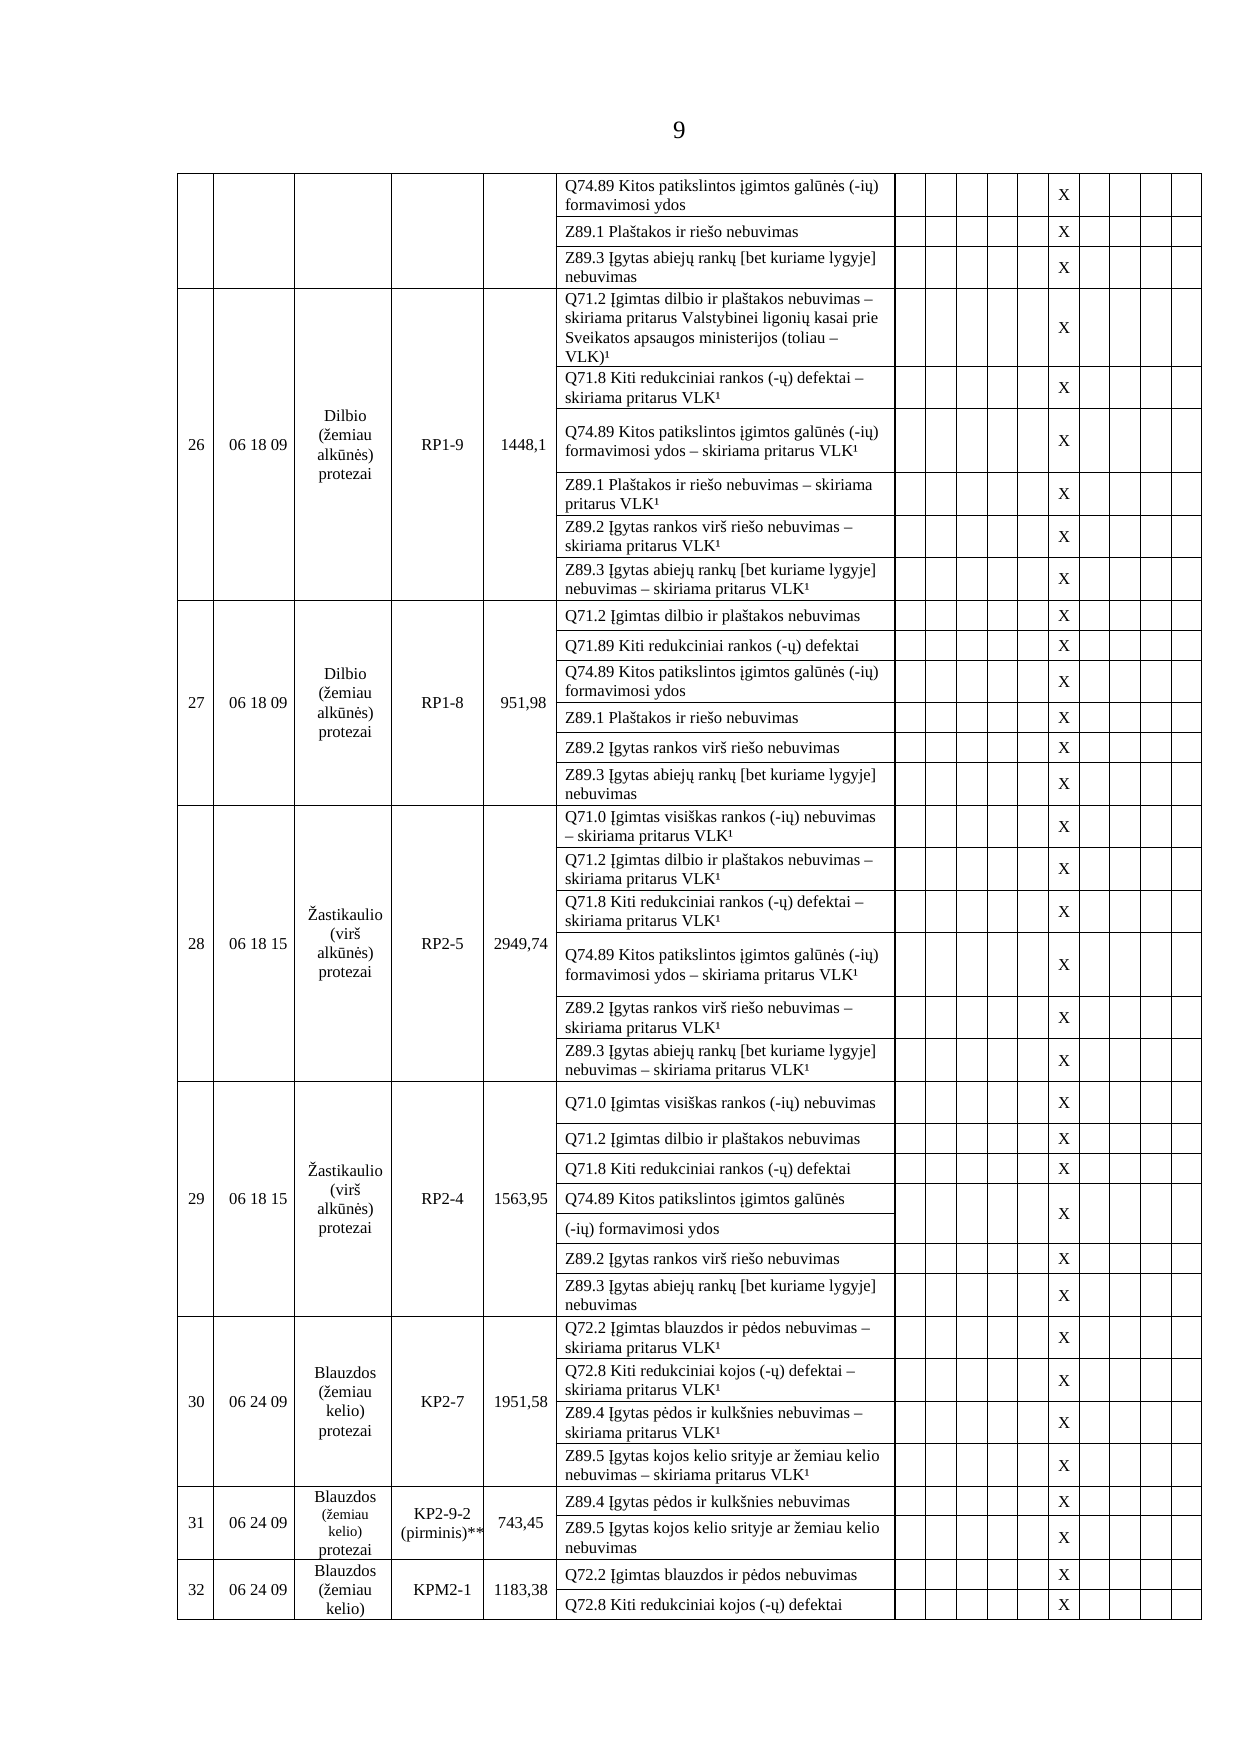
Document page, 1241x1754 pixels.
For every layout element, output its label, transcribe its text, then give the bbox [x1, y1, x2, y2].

table_cell Z89.2 Įgytas rankos virš riešo nebuvimas – skiriama pritarus VLK¹ [557, 516, 894, 557]
table_cell Blauzdos (žemiau kelio) protezai [295, 1317, 391, 1486]
table_cell [1018, 367, 1048, 408]
table_cell [926, 1560, 956, 1589]
table_cell [957, 1444, 987, 1486]
table_cell [1110, 1124, 1140, 1153]
table_cell [1202, 1515, 1206, 1559]
table_cell [957, 1402, 987, 1443]
table_cell [1018, 247, 1048, 288]
table_cell [1080, 409, 1109, 472]
table_cell Z89.5 Įgytas kojos kelio srityje ar žemiau kelio nebuvimas [557, 1516, 894, 1559]
table_cell [1206, 1273, 1212, 1316]
table_cell [1141, 473, 1171, 514]
table_cell X [1049, 1274, 1079, 1316]
table_cell [1110, 661, 1140, 702]
table_cell [1202, 762, 1206, 804]
table_cell [926, 1402, 956, 1443]
table_cell [1202, 1443, 1206, 1486]
table_cell [1080, 1402, 1109, 1443]
table_cell [1110, 1039, 1140, 1081]
table_cell Z89.3 Įgytas abiejų rankų [bet kuriame lygyje] nebuvimas – skiriama pritarus VLK¹ [557, 1039, 894, 1081]
table_cell Q72.8 Kiti redukciniai kojos (-ų) defektai [557, 1590, 894, 1619]
table_cell X [1049, 733, 1079, 762]
table_cell [957, 1124, 987, 1153]
table_cell [896, 217, 925, 246]
table_cell [1202, 173, 1206, 216]
table_cell [896, 733, 925, 762]
table_cell X [1049, 174, 1079, 216]
table_cell [896, 473, 925, 514]
table_cell 06 18 09 [214, 601, 294, 804]
table_cell [1172, 631, 1201, 659]
table_cell [1018, 217, 1048, 246]
table_cell [896, 997, 925, 1038]
table_cell [1110, 933, 1140, 996]
table_cell [1172, 1359, 1201, 1401]
table_cell [1172, 516, 1201, 557]
table_cell [1110, 1154, 1140, 1183]
table_cell [1202, 1243, 1206, 1273]
table_cell [1141, 1124, 1171, 1153]
table_cell X [1049, 891, 1079, 932]
table_cell [1206, 702, 1212, 732]
table_cell X [1049, 806, 1079, 847]
table_cell Z89.3 Įgytas abiejų rankų [bet kuriame lygyje] nebuvimas [557, 1274, 894, 1316]
table_cell Žastikaulio (virš alkūnės) protezai [295, 806, 391, 1081]
table_cell [896, 1359, 925, 1401]
table_cell [988, 1124, 1017, 1153]
table_cell [1172, 217, 1201, 246]
table_cell [1110, 1487, 1140, 1515]
table_cell [1202, 660, 1206, 702]
table_cell [1080, 558, 1109, 599]
table_cell 06 24 09 [214, 1317, 294, 1486]
table_cell X [1049, 1444, 1079, 1486]
table_cell [1172, 848, 1201, 889]
table_cell Q71.89 Kiti redukciniai rankos (-ų) defektai [557, 631, 894, 659]
table_cell [957, 1560, 987, 1589]
table_cell [988, 703, 1017, 732]
table_cell Q71.8 Kiti redukciniai rankos (-ų) defektai – skiriama pritarus VLK¹ [557, 367, 894, 408]
table_cell 1951,58 [484, 1317, 556, 1486]
table_cell RP2-5 [392, 806, 483, 1081]
table_cell [1018, 1359, 1048, 1401]
table_cell [1206, 515, 1212, 557]
table_cell X [1049, 1590, 1079, 1619]
table_cell 31 [178, 1487, 213, 1559]
table_cell X [1049, 1039, 1079, 1081]
table_cell [1080, 848, 1109, 889]
table_cell 06 18 09 [214, 289, 294, 599]
table_cell X [1049, 1082, 1079, 1123]
table_cell [896, 891, 925, 932]
table_cell [1172, 1082, 1201, 1123]
table_cell [1206, 408, 1212, 472]
table_cell 743,45 [484, 1487, 556, 1559]
table_cell Q74.89 Kitos patikslintos įgimtos galūnės (-ių) formavimosi ydos [557, 661, 894, 702]
table_cell Blauzdos (žemiau kelio) [295, 1560, 391, 1619]
table_cell [988, 473, 1017, 514]
table_cell [926, 703, 956, 732]
table_cell KPM2-1 [392, 1560, 483, 1619]
table_cell [1018, 174, 1048, 216]
table_cell [1202, 732, 1206, 762]
table_cell RP1-9 [392, 289, 483, 599]
table_cell [1172, 1444, 1201, 1486]
table_cell [1018, 601, 1048, 629]
table_cell [1202, 890, 1206, 932]
table_cell [896, 933, 925, 996]
table_cell [1110, 367, 1140, 408]
table_cell [1018, 1402, 1048, 1443]
table_cell [957, 1039, 987, 1081]
table_cell KP2-7 [392, 1317, 483, 1486]
table_cell X [1049, 933, 1079, 996]
table_cell [896, 1590, 925, 1619]
table_cell [1110, 631, 1140, 659]
table_cell [1110, 217, 1140, 246]
table_cell X [1049, 473, 1079, 514]
table_cell [926, 409, 956, 472]
table_cell [1172, 1154, 1201, 1183]
table_cell [926, 933, 956, 996]
table_cell 951,98 [484, 601, 556, 804]
table_cell X [1049, 1184, 1079, 1243]
table_cell [1206, 1589, 1212, 1619]
table_cell [896, 1184, 925, 1243]
table_cell [1172, 703, 1201, 732]
table_cell [1141, 703, 1171, 732]
table_cell Z89.4 Įgytas pėdos ir kulkšnies nebuvimas [557, 1487, 894, 1515]
table_cell [1172, 1039, 1201, 1081]
table_cell [926, 661, 956, 702]
table_cell [1141, 733, 1171, 762]
table_cell [1018, 703, 1048, 732]
table_cell [1206, 1081, 1212, 1123]
table_cell [926, 1444, 956, 1486]
table_cell [1141, 289, 1171, 366]
table_cell [1080, 473, 1109, 514]
table_cell X [1049, 661, 1079, 702]
table_cell X [1049, 1560, 1079, 1589]
table_cell Q71.2 Įgimtas dilbio ir plaštakos nebuvimas – skiriama pritarus Valstybinei ligonių kasai prie Sveikatos apsaugos ministerijos (toliau – VLK)¹ [557, 289, 894, 366]
table_cell [957, 806, 987, 847]
table_cell Q71.0 Įgimtas visiškas rankos (-ių) nebuvimas [557, 1082, 894, 1123]
table_cell [1141, 1487, 1171, 1515]
table_cell [1202, 1183, 1206, 1213]
table_cell [1080, 174, 1109, 216]
table_cell [1080, 1184, 1109, 1243]
table_cell [957, 703, 987, 732]
table_cell [957, 1154, 987, 1183]
table_cell [988, 516, 1017, 557]
table_cell [926, 1124, 956, 1153]
table_cell [926, 763, 956, 804]
table_cell [1141, 806, 1171, 847]
table_cell [988, 1154, 1017, 1183]
table_cell [1172, 473, 1201, 514]
table_cell 06 24 09 [214, 1487, 294, 1559]
table_cell Z89.2 Įgytas rankos virš riešo nebuvimas [557, 1244, 894, 1273]
table_cell [1202, 1589, 1206, 1619]
table_cell [957, 174, 987, 216]
table_cell [1202, 1316, 1206, 1358]
table_cell [957, 1244, 987, 1273]
table_cell 32 [178, 1560, 213, 1619]
table_cell [1206, 216, 1212, 246]
table_cell [1110, 891, 1140, 932]
table_cell Q72.2 Įgimtas blauzdos ir pėdos nebuvimas – skiriama pritarus VLK¹ [557, 1317, 894, 1358]
table_cell [1202, 216, 1206, 246]
table_cell [214, 174, 294, 288]
table_cell [1018, 1444, 1048, 1486]
table_cell [988, 1184, 1017, 1243]
table_cell [988, 247, 1017, 288]
table_cell [957, 733, 987, 762]
table_cell [896, 1154, 925, 1183]
table_cell Z89.1 Plaštakos ir riešo nebuvimas [557, 703, 894, 732]
table_cell [1172, 289, 1201, 366]
table_cell [988, 1244, 1017, 1273]
table_cell [1110, 806, 1140, 847]
table_cell [896, 1444, 925, 1486]
table_cell [896, 806, 925, 847]
table_cell [896, 1402, 925, 1443]
table_cell [1080, 933, 1109, 996]
table_cell Z89.3 Įgytas abiejų rankų [bet kuriame lygyje] nebuvimas [557, 763, 894, 804]
table_cell [957, 891, 987, 932]
table_cell [926, 558, 956, 599]
table_cell [896, 409, 925, 472]
table_cell [926, 1184, 956, 1243]
table_cell [1141, 1244, 1171, 1273]
table_cell [1080, 997, 1109, 1038]
table_cell [1202, 1153, 1206, 1183]
table_cell [1018, 1039, 1048, 1081]
table_cell 1183,38 [484, 1560, 556, 1619]
table_cell [1141, 1154, 1171, 1183]
table_cell [926, 174, 956, 216]
table_cell [1141, 1184, 1171, 1243]
table_cell Q72.2 Įgimtas blauzdos ir pėdos nebuvimas [557, 1560, 894, 1589]
table_cell Z89.5 Įgytas kojos kelio srityje ar žemiau kelio nebuvimas – skiriama pritarus VLK¹ [557, 1444, 894, 1486]
table_cell [1018, 848, 1048, 889]
table_cell [1202, 805, 1206, 847]
table_cell Z89.2 Įgytas rankos virš riešo nebuvimas – skiriama pritarus VLK¹ [557, 997, 894, 1038]
table_cell [1110, 997, 1140, 1038]
table_cell [896, 1516, 925, 1559]
table_cell [1141, 848, 1171, 889]
table_cell [988, 289, 1017, 366]
table_cell X [1049, 703, 1079, 732]
table_cell [1110, 1359, 1140, 1401]
table_cell [1080, 1039, 1109, 1081]
table_cell [896, 1487, 925, 1515]
table_cell (-ių) formavimosi ydos [557, 1214, 894, 1243]
table_cell [1080, 601, 1109, 629]
table_cell [957, 631, 987, 659]
table_cell [1172, 174, 1201, 216]
table_cell [1110, 703, 1140, 732]
table_cell [957, 473, 987, 514]
table_cell [1141, 1082, 1171, 1123]
table_cell [1172, 558, 1201, 599]
table_cell [1110, 516, 1140, 557]
table_cell [1110, 1590, 1140, 1619]
table_cell [896, 1274, 925, 1316]
table_cell [988, 1444, 1017, 1486]
table_cell [896, 174, 925, 216]
table_cell [1141, 1402, 1171, 1443]
table_cell [896, 1039, 925, 1081]
table_cell [1018, 558, 1048, 599]
table_cell [926, 473, 956, 514]
table_cell Q74.89 Kitos patikslintos įgimtos galūnės (-ių) formavimosi ydos – skiriama pritarus VLK¹ [557, 933, 894, 996]
table_cell [1080, 1154, 1109, 1183]
table_cell [1080, 367, 1109, 408]
table_cell [1141, 516, 1171, 557]
table_cell [896, 1244, 925, 1273]
table_cell RP1-8 [392, 601, 483, 804]
table_cell [926, 631, 956, 659]
table_cell [988, 933, 1017, 996]
table_cell [1202, 472, 1206, 514]
table_cell [1110, 289, 1140, 366]
table_cell 26 [178, 289, 213, 599]
table_cell [1080, 516, 1109, 557]
table_cell [1110, 601, 1140, 629]
table_cell [1080, 289, 1109, 366]
table_cell X [1049, 1154, 1079, 1183]
table_cell [1202, 996, 1206, 1038]
table_cell [1018, 1590, 1048, 1619]
table_cell [957, 601, 987, 629]
table_cell [988, 1039, 1017, 1081]
table_cell [392, 174, 483, 288]
table_cell [926, 1244, 956, 1273]
table_cell [1206, 246, 1212, 288]
table_cell [896, 558, 925, 599]
table_cell [1172, 367, 1201, 408]
table_cell [896, 661, 925, 702]
table_cell [988, 806, 1017, 847]
table_cell X [1049, 367, 1079, 408]
table_cell [1141, 409, 1171, 472]
table_cell [1080, 1124, 1109, 1153]
table_cell [1202, 557, 1206, 599]
table_cell [1141, 933, 1171, 996]
table_cell [1206, 890, 1212, 932]
table_cell 29 [178, 1082, 213, 1316]
table_cell [988, 217, 1017, 246]
table_cell 1448,1 [484, 289, 556, 599]
table_cell X [1049, 1402, 1079, 1443]
table_cell [1202, 1358, 1206, 1401]
table_cell [988, 558, 1017, 599]
table_cell [988, 763, 1017, 804]
table_cell [1206, 932, 1212, 996]
table_cell [1141, 247, 1171, 288]
table_cell [1141, 367, 1171, 408]
table_cell [1202, 288, 1206, 366]
table_cell [1141, 997, 1171, 1038]
table_cell [1206, 1486, 1212, 1515]
table_cell [957, 289, 987, 366]
table_cell [1172, 1244, 1201, 1273]
table_cell [1206, 1443, 1212, 1486]
table_cell [988, 631, 1017, 659]
table_cell [926, 806, 956, 847]
table_cell [1018, 516, 1048, 557]
table_cell [1110, 558, 1140, 599]
table_cell X [1049, 1317, 1079, 1358]
table_cell [1202, 1081, 1206, 1123]
table_cell [484, 174, 556, 288]
table_cell [957, 997, 987, 1038]
table_cell [1018, 1487, 1048, 1515]
table_cell Q71.8 Kiti redukciniai rankos (-ų) defektai [557, 1154, 894, 1183]
table_cell [1172, 247, 1201, 288]
table_cell X [1049, 601, 1079, 629]
table_cell [1110, 1244, 1140, 1273]
table_cell [926, 891, 956, 932]
table_cell [896, 1560, 925, 1589]
table_cell 30 [178, 1317, 213, 1486]
table_cell [926, 1359, 956, 1401]
table_cell [988, 1560, 1017, 1589]
table_cell [896, 247, 925, 288]
table_cell [957, 1590, 987, 1619]
table_cell [896, 763, 925, 804]
table_cell [1080, 1590, 1109, 1619]
table_cell [1206, 1038, 1212, 1081]
table_cell [957, 1274, 987, 1316]
table_cell [1141, 1560, 1171, 1589]
table_cell [1080, 631, 1109, 659]
table_cell [988, 733, 1017, 762]
table_cell [1110, 1184, 1140, 1243]
table_cell [896, 601, 925, 629]
table_cell [896, 516, 925, 557]
table_cell Dilbio (žemiau alkūnės) protezai [295, 289, 391, 599]
table_cell [988, 1082, 1017, 1123]
table_cell [1080, 661, 1109, 702]
table_cell [926, 247, 956, 288]
table_cell [1172, 1184, 1201, 1243]
table_cell X [1049, 1124, 1079, 1153]
table_cell [1206, 173, 1212, 216]
table_cell [1172, 933, 1201, 996]
table_cell [1141, 558, 1171, 599]
table_cell [926, 601, 956, 629]
table_cell [1202, 1123, 1206, 1153]
table_cell Z89.1 Plaštakos ir riešo nebuvimas [557, 217, 894, 246]
table_cell [988, 367, 1017, 408]
table_cell [1172, 1560, 1201, 1589]
table_cell [1202, 1213, 1206, 1243]
table_cell [926, 1154, 956, 1183]
table_cell [1172, 1487, 1201, 1515]
table_cell [926, 217, 956, 246]
table_cell [1110, 473, 1140, 514]
table_cell [896, 367, 925, 408]
table_cell Q71.2 Įgimtas dilbio ir plaštakos nebuvimas [557, 1124, 894, 1153]
table_cell [957, 1359, 987, 1401]
table_cell [1172, 1590, 1201, 1619]
table_cell [1172, 1317, 1201, 1358]
table_cell Q74.89 Kitos patikslintos įgimtos galūnės (-ių) formavimosi ydos – skiriama pritarus VLK¹ [557, 409, 894, 472]
table_cell [1202, 366, 1206, 408]
table_cell X [1049, 1487, 1079, 1515]
table_cell [1202, 1486, 1206, 1515]
table_cell [1080, 1317, 1109, 1358]
table_cell [1080, 1274, 1109, 1316]
table_cell [1018, 1124, 1048, 1153]
table_cell [1202, 1038, 1206, 1081]
table_cell [1110, 763, 1140, 804]
table_cell [1141, 174, 1171, 216]
table_cell [1206, 366, 1212, 408]
table_cell [1110, 848, 1140, 889]
table_cell [926, 1516, 956, 1559]
table_cell [1080, 247, 1109, 288]
table_cell Q74.89 Kitos patikslintos įgimtos galūnės (-ių) formavimosi ydos [557, 174, 894, 216]
table_cell 27 [178, 601, 213, 804]
table_cell [1172, 733, 1201, 762]
table_cell [1141, 631, 1171, 659]
table_cell 28 [178, 806, 213, 1081]
table_cell [896, 1317, 925, 1358]
table_cell [957, 247, 987, 288]
table_cell [1018, 733, 1048, 762]
table_cell [1206, 847, 1212, 889]
table_cell [957, 848, 987, 889]
table_cell X [1049, 516, 1079, 557]
table_cell [1202, 1401, 1206, 1443]
table_cell [957, 516, 987, 557]
table_cell [1080, 806, 1109, 847]
table_cell [896, 1082, 925, 1123]
table_cell [1206, 1153, 1212, 1183]
table_cell [988, 1516, 1017, 1559]
table_cell [1080, 1082, 1109, 1123]
table_cell Dilbio (žemiau alkūnės) protezai [295, 601, 391, 804]
table_cell [926, 1317, 956, 1358]
table_cell [1080, 763, 1109, 804]
table_cell [1018, 997, 1048, 1038]
table_cell [1110, 1444, 1140, 1486]
table_cell [1018, 1317, 1048, 1358]
table_cell [1202, 702, 1206, 732]
table_cell [1110, 1317, 1140, 1358]
table_cell 06 24 09 [214, 1560, 294, 1619]
table_cell [926, 733, 956, 762]
table_cell [1172, 763, 1201, 804]
table_cell [1110, 733, 1140, 762]
table_cell [957, 1082, 987, 1123]
table_cell [957, 217, 987, 246]
table_cell Z89.1 Plaštakos ir riešo nebuvimas – skiriama pritarus VLK¹ [557, 473, 894, 514]
table_cell KP2-9-2 (pirminis)** [392, 1487, 483, 1559]
table_cell [926, 1039, 956, 1081]
table_cell [1172, 806, 1201, 847]
table_cell [1080, 1487, 1109, 1515]
table_cell Z89.2 Įgytas rankos virš riešo nebuvimas [557, 733, 894, 762]
table_cell [1141, 661, 1171, 702]
table_cell [926, 1082, 956, 1123]
table_cell [1110, 1516, 1140, 1559]
table_cell [1080, 217, 1109, 246]
table_cell [957, 1184, 987, 1243]
table_cell [1141, 601, 1171, 629]
table_cell [926, 289, 956, 366]
table_cell [1080, 1560, 1109, 1589]
table_cell [988, 174, 1017, 216]
table_cell [988, 1590, 1017, 1619]
table_cell [1206, 1123, 1212, 1153]
table_cell [926, 367, 956, 408]
table_cell [896, 631, 925, 659]
table_cell [295, 174, 391, 288]
table_cell [1206, 732, 1212, 762]
table_cell X [1049, 763, 1079, 804]
table_cell [178, 174, 213, 288]
table_cell [1110, 1560, 1140, 1589]
table_cell [1206, 1316, 1212, 1358]
table_cell [1206, 600, 1212, 629]
table_cell [1018, 891, 1048, 932]
table_cell [926, 1274, 956, 1316]
table_cell X [1049, 1359, 1079, 1401]
table_cell [1141, 217, 1171, 246]
table_cell [1018, 631, 1048, 659]
table_cell [896, 289, 925, 366]
table_cell [988, 601, 1017, 629]
table_cell [1080, 1444, 1109, 1486]
table_cell X [1049, 1516, 1079, 1559]
table_cell [988, 891, 1017, 932]
table_cell [1172, 891, 1201, 932]
table_cell X [1049, 289, 1079, 366]
table_cell [1206, 660, 1212, 702]
table_cell RP2-4 [392, 1082, 483, 1316]
table_cell [1080, 1359, 1109, 1401]
table_cell [957, 1516, 987, 1559]
table_cell [1202, 1559, 1206, 1589]
table_cell [1080, 733, 1109, 762]
table_cell [1172, 1124, 1201, 1153]
table_cell [1141, 763, 1171, 804]
table_cell [957, 367, 987, 408]
table_cell [957, 558, 987, 599]
table_cell [988, 409, 1017, 472]
table_cell [1110, 247, 1140, 288]
table_cell [1206, 557, 1212, 599]
table_cell [896, 1124, 925, 1153]
table_cell [1018, 933, 1048, 996]
table_cell X [1049, 848, 1079, 889]
table_cell [1141, 1274, 1171, 1316]
table_cell 2949,74 [484, 806, 556, 1081]
table_cell [896, 848, 925, 889]
table_cell Žastikaulio (virš alkūnės) protezai [295, 1082, 391, 1316]
table_cell [1202, 246, 1206, 288]
table_cell X [1049, 247, 1079, 288]
table_cell [1018, 661, 1048, 702]
table_cell Q71.8 Kiti redukciniai rankos (-ų) defektai – skiriama pritarus VLK¹ [557, 891, 894, 932]
table_cell [1110, 174, 1140, 216]
table_cell [1018, 409, 1048, 472]
table_cell [1172, 997, 1201, 1038]
table_cell [1080, 1244, 1109, 1273]
table_cell [1018, 1184, 1048, 1243]
table_cell [1206, 996, 1212, 1038]
table_cell [1206, 805, 1212, 847]
table_cell [1018, 806, 1048, 847]
table_cell Z89.4 Įgytas pėdos ir kulkšnies nebuvimas – skiriama pritarus VLK¹ [557, 1402, 894, 1443]
table_cell [1080, 1516, 1109, 1559]
table_cell [988, 1402, 1017, 1443]
table_cell [1172, 1274, 1201, 1316]
table_cell [957, 1317, 987, 1358]
table_cell [957, 933, 987, 996]
table_cell [1018, 1082, 1048, 1123]
table_cell [1206, 762, 1212, 804]
table_cell [1202, 847, 1206, 889]
table_cell Z89.3 Įgytas abiejų rankų [bet kuriame lygyje] nebuvimas – skiriama pritarus VLK¹ [557, 558, 894, 599]
table_cell [1141, 1359, 1171, 1401]
table_cell [1141, 1590, 1171, 1619]
table_cell [1080, 703, 1109, 732]
table_cell [1206, 1213, 1212, 1243]
table_cell 06 18 15 [214, 1082, 294, 1316]
table_cell [1202, 932, 1206, 996]
table_cell [1202, 630, 1206, 659]
table_cell [926, 1487, 956, 1515]
table_cell [926, 848, 956, 889]
table_cell X [1049, 1244, 1079, 1273]
table_cell [1018, 1244, 1048, 1273]
table_cell [1206, 1243, 1212, 1273]
table_cell Blauzdos (žemiau kelio) protezai [295, 1487, 391, 1559]
table_cell [926, 516, 956, 557]
table_cell [1141, 1317, 1171, 1358]
table_cell [1172, 409, 1201, 472]
table_cell [1206, 630, 1212, 659]
table_cell [988, 661, 1017, 702]
table_cell [926, 1590, 956, 1619]
table_cell [1202, 515, 1206, 557]
table_cell [1110, 409, 1140, 472]
table_cell [926, 997, 956, 1038]
table_cell X [1049, 631, 1079, 659]
table_cell [1141, 1039, 1171, 1081]
table_cell X [1049, 217, 1079, 246]
table_cell 06 18 15 [214, 806, 294, 1081]
table_cell X [1049, 997, 1079, 1038]
table_cell [1110, 1082, 1140, 1123]
table_cell [1172, 1516, 1201, 1559]
table_cell [1206, 288, 1212, 366]
table_cell [1141, 1444, 1171, 1486]
table_cell [1018, 289, 1048, 366]
table_cell 1563,95 [484, 1082, 556, 1316]
table_cell [1206, 1515, 1212, 1559]
table_cell [1206, 1183, 1212, 1213]
table_cell Q71.2 Įgimtas dilbio ir plaštakos nebuvimas – skiriama pritarus VLK¹ [557, 848, 894, 889]
table_cell [1206, 1358, 1212, 1401]
table_cell [1018, 1274, 1048, 1316]
table_cell [988, 1274, 1017, 1316]
table_cell X [1049, 409, 1079, 472]
table_cell [1110, 1274, 1140, 1316]
table_cell [1172, 1402, 1201, 1443]
table_cell X [1049, 558, 1079, 599]
table_cell [1206, 472, 1212, 514]
table_cell [988, 997, 1017, 1038]
table_cell [1018, 1516, 1048, 1559]
table_cell Q74.89 Kitos patikslintos įgimtos galūnės [557, 1184, 894, 1213]
table_cell [957, 763, 987, 804]
table_cell Q72.8 Kiti redukciniai kojos (-ų) defektai – skiriama pritarus VLK¹ [557, 1359, 894, 1401]
table_cell [1141, 891, 1171, 932]
table_cell [988, 1359, 1017, 1401]
table_cell Q71.2 Įgimtas dilbio ir plaštakos nebuvimas [557, 601, 894, 629]
table_cell [1018, 1154, 1048, 1183]
table_cell [1172, 601, 1201, 629]
table_cell [1206, 1401, 1212, 1443]
table_cell [957, 1487, 987, 1515]
table_cell [1018, 763, 1048, 804]
table_cell [1018, 473, 1048, 514]
table_cell [988, 1317, 1017, 1358]
table_cell [1018, 1560, 1048, 1589]
table_cell Z89.3 Įgytas abiejų rankų [bet kuriame lygyje] nebuvimas [557, 247, 894, 288]
table_cell [1172, 661, 1201, 702]
table_cell [1202, 600, 1206, 629]
table_cell [988, 1487, 1017, 1515]
table_cell Q71.0 Įgimtas visiškas rankos (-ių) nebuvimas – skiriama pritarus VLK¹ [557, 806, 894, 847]
table_cell [1110, 1402, 1140, 1443]
table_cell [1141, 1516, 1171, 1559]
table_cell [988, 848, 1017, 889]
table_cell [1202, 1273, 1206, 1316]
table_cell [1080, 891, 1109, 932]
table_cell [1206, 1559, 1212, 1589]
table_cell [896, 703, 925, 732]
table_cell [957, 661, 987, 702]
table_cell [957, 409, 987, 472]
table_cell [1202, 408, 1206, 472]
